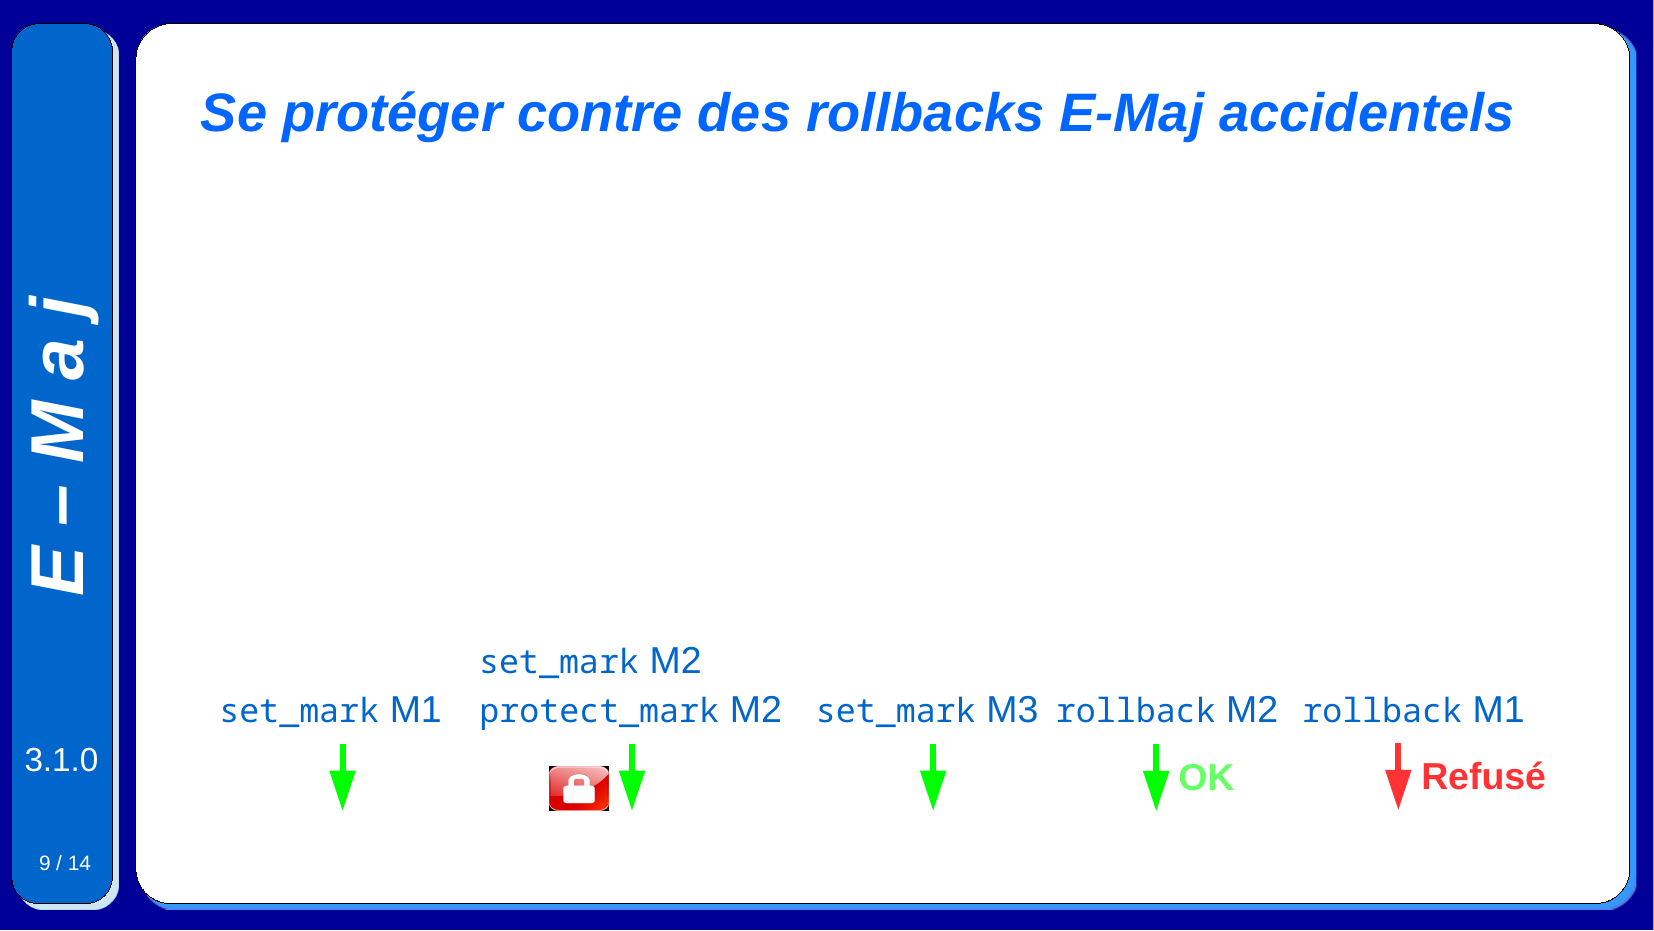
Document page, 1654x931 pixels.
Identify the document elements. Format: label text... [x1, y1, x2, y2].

picture [549, 766, 609, 811]
title Se protéger contre des rollbacks E-Maj accidentels [200, 34, 1575, 191]
text_box protect_mark M2 [464, 680, 797, 739]
text_box Refusé [1396, 748, 1571, 806]
text_box OK [1163, 749, 1250, 806]
text_box set_mark M1 [204, 680, 461, 739]
text_box rollback M1 [1287, 680, 1540, 739]
text_box rollback M2 [1058, 680, 1287, 739]
text_box set_mark M3 [801, 680, 1058, 739]
text_box set_mark M2 [464, 630, 721, 680]
